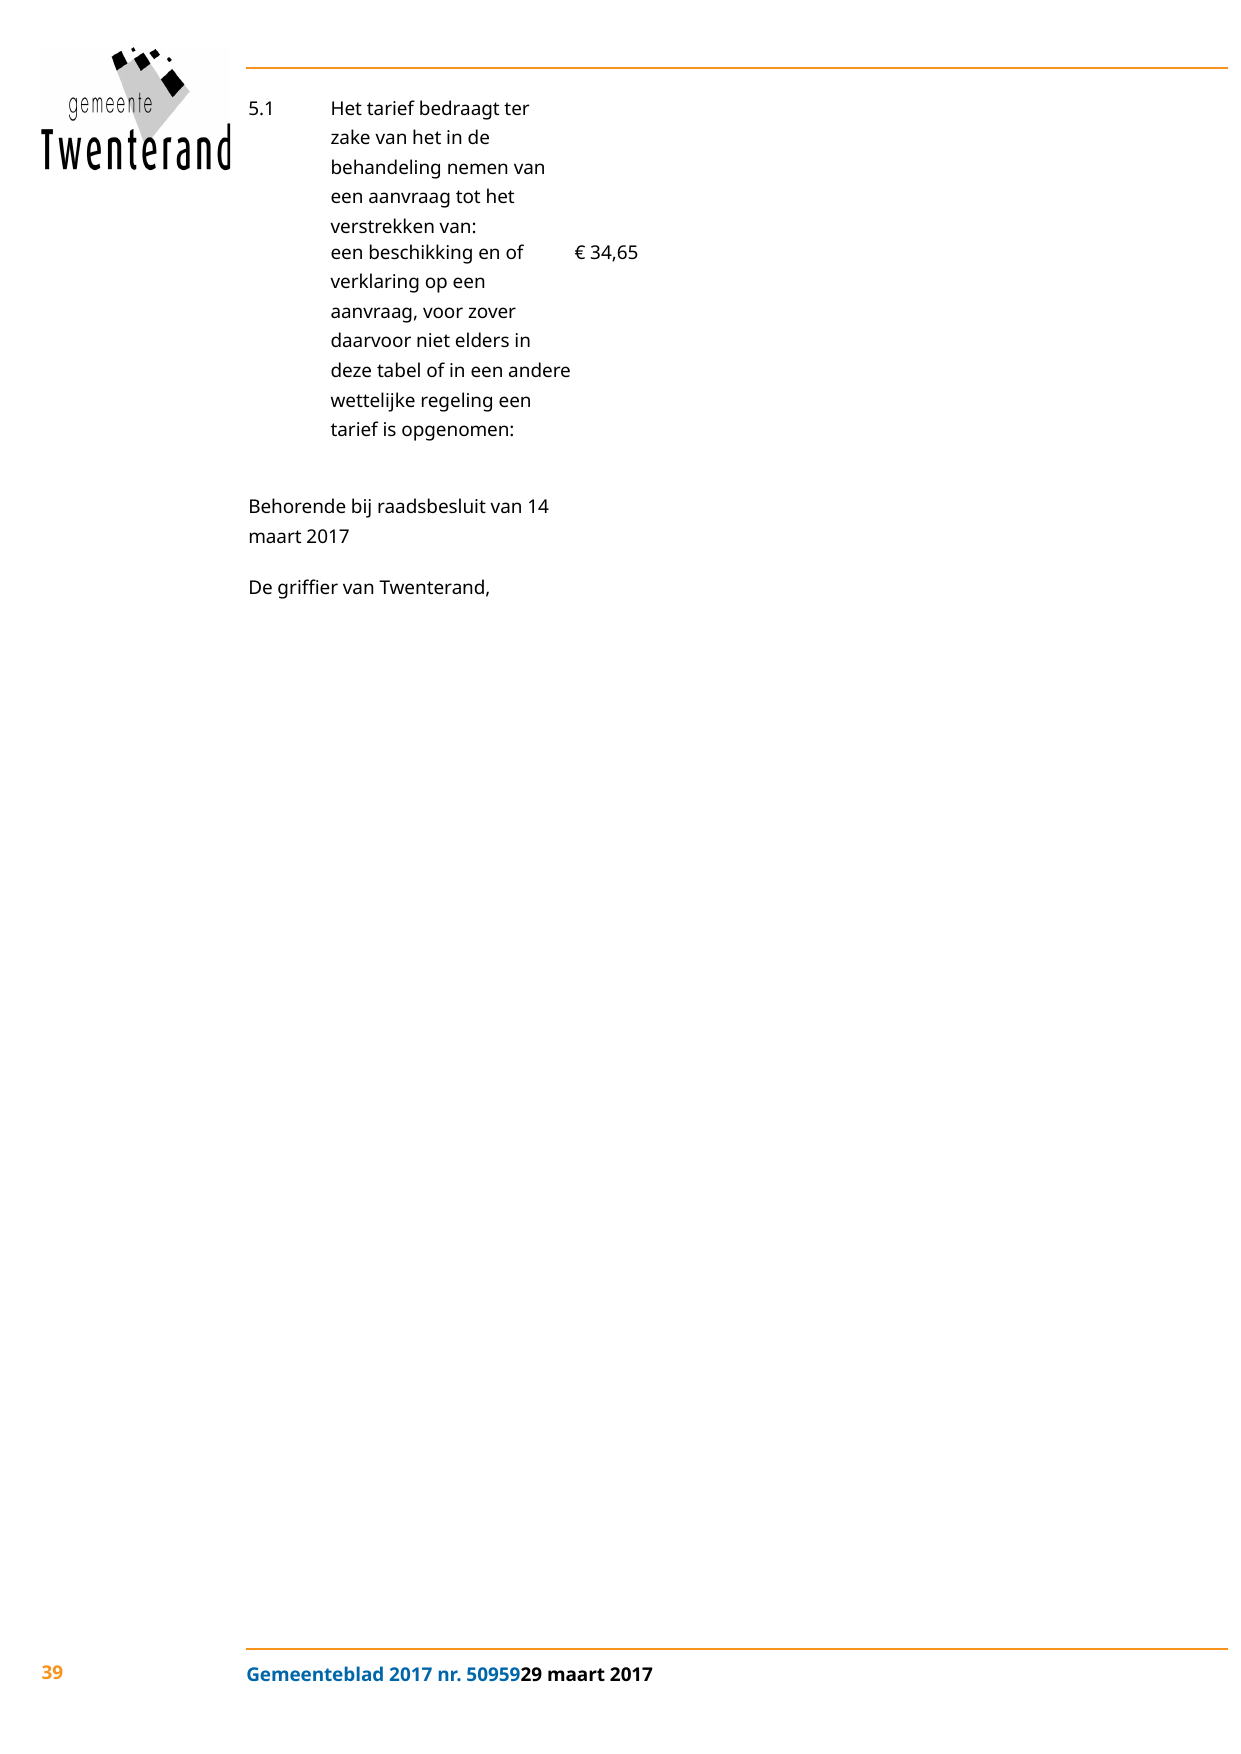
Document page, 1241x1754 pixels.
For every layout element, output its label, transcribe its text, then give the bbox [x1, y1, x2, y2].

table_cell [248, 239, 330, 442]
table_cell [248, 442, 330, 468]
table_cell [574, 575, 657, 600]
table_cell Het tarief bedraagt ter zake van het in de behandeling nemen van een aanvraag tot het verstrekken van: [330, 95, 574, 239]
table_cell [574, 95, 657, 239]
table_cell een beschikking en of verklaring op een aanvraag, voor zover daarvoor niet elders in deze tabel of in een andere wettelijke regeling een tarief is opgenomen: [330, 239, 574, 442]
picture [41, 47, 231, 172]
table_cell [574, 494, 657, 549]
table_cell [330, 549, 574, 574]
table_cell [574, 468, 657, 493]
table_cell [574, 442, 657, 468]
table_cell [248, 549, 330, 574]
table_cell [330, 468, 574, 493]
table_cell € 34,65 [574, 239, 657, 442]
table_cell [248, 468, 330, 493]
table_cell 5.1 [248, 95, 330, 239]
table_cell [574, 549, 657, 574]
table_cell De griffier van Twenterand, [248, 575, 574, 600]
table_cell [330, 442, 574, 468]
table_cell Behorende bij raadsbesluit van 14 maart 2017 [248, 494, 574, 549]
